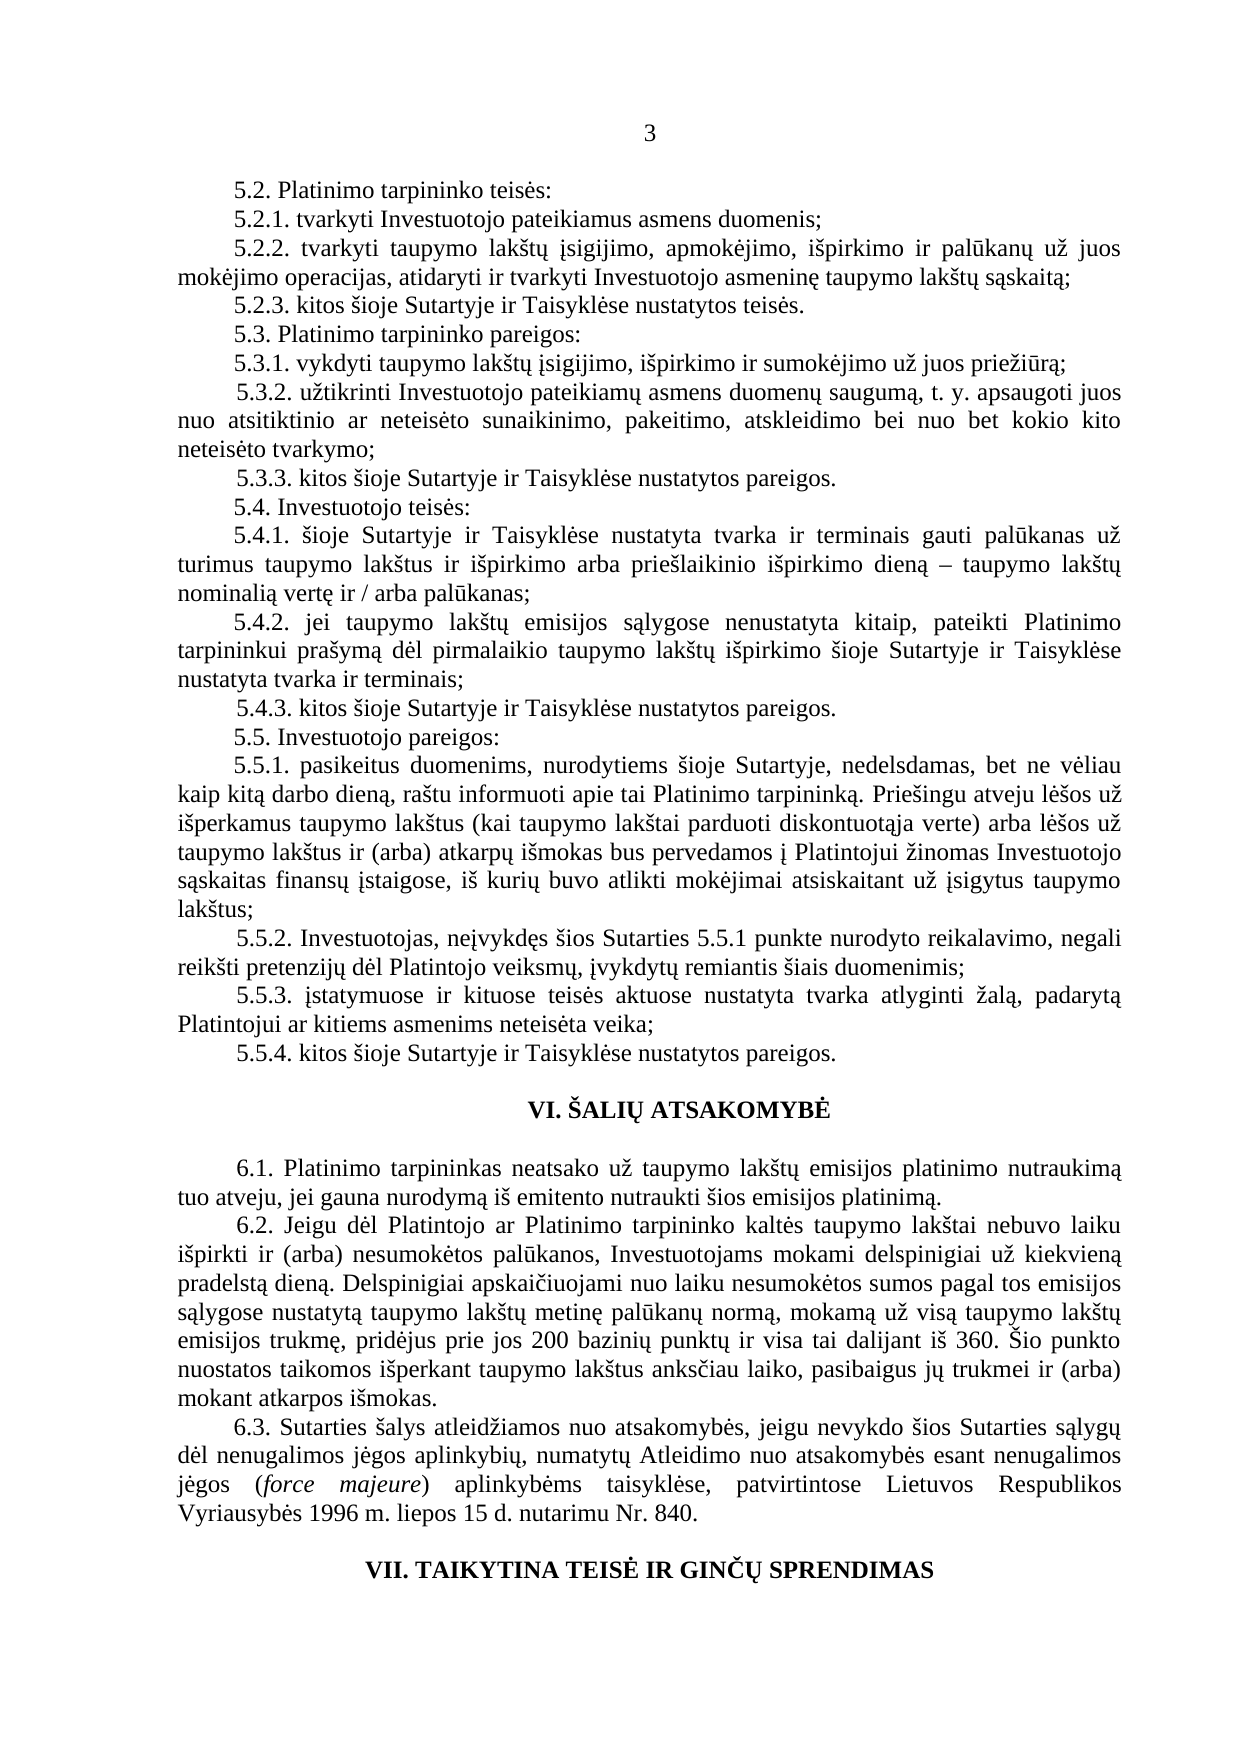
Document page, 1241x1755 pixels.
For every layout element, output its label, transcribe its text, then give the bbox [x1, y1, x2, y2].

text 5.3.2. užtikrinti Investuotojo pateikiamų asmens duomenų saugumą, t. y. apsaugoti juos nuo atsitiktinio ar neteisėto sunaikinimo, pakeitimo, atskleidimo bei nuo bet kokio kito neteisėto tvarkymo; [177, 377, 1122, 463]
text 5.3.1. vykdyti taupymo lakštų įsigijimo, išpirkimo ir sumokėjimo už juos priežiūrą; [177, 348, 1122, 377]
text 5.5.2. Investuotojas, neįvykdęs šios Sutarties 5.5.1 punkte nurodyto reikalavimo, negali reikšti pretenzijų dėl Platintojo veiksmų, įvykdytų remiantis šiais duomenimis; [177, 923, 1122, 981]
text VI. ŠALIŲ ATSAKOMYBĖ [177, 1096, 1122, 1124]
text 5.4.2. jei taupymo lakštų emisijos sąlygose nenustatyta kitaip, pateikti Platinimo tarpininkui prašymą dėl pirmalaikio taupymo lakštų išpirkimo šioje Sutartyje ir Taisyklėse nustatyta tvarka ir terminais; [177, 607, 1122, 693]
text 5.5.3. įstatymuose ir kituose teisės aktuose nustatyta tvarka atlyginti žalą, padarytą Platintojui ar kitiems asmenims neteisėta veika; [177, 981, 1122, 1038]
text 5.2. Platinimo tarpininko teisės: [177, 176, 1122, 204]
text 5.2.1. tvarkyti Investuotojo pateikiamus asmens duomenis; [177, 204, 1122, 233]
text 6.3. Sutarties šalys atleidžiamos nuo atsakomybės, jeigu nevykdo šios Sutarties sąlygų dėl nenugalimos jėgos aplinkybių, numatytų Atleidimo nuo atsakomybės esant nenugalimos jėgos (force majeure) aplinkybėms taisyklėse, patvirtintose Lietuvos Respublikos Vyriausybės 1996 m. liepos 15 d. nutarimu Nr. 840. [177, 1412, 1122, 1527]
text 5.5. Investuotojo pareigos: [177, 722, 1122, 751]
text 5.2.3. kitos šioje Sutartyje ir Taisyklėse nustatytos teisės. [177, 291, 1122, 319]
text 6.2. Jeigu dėl Platintojo ar Platinimo tarpininko kaltės taupymo lakštai nebuvo laiku išpirkti ir (arba) nesumokėtos palūkanos, Investuotojams mokami delspinigiai už kiekvieną pradelstą dieną. Delspinigiai apskaičiuojami nuo laiku nesumokėtos sumos pagal tos emisijos sąlygose nustatytą taupymo lakštų metinę palūkanų normą, mokamą už visą taupymo lakštų emisijos trukmę, pridėjus prie jos 200 bazinių punktų ir visa tai dalijant iš 360. Šio punkto nuostatos taikomos išperkant taupymo lakštus anksčiau laiko, pasibaigus jų trukmei ir (arba) mokant atkarpos išmokas. [177, 1211, 1122, 1412]
text 5.2.2. tvarkyti taupymo lakštų įsigijimo, apmokėjimo, išpirkimo ir palūkanų už juos mokėjimo operacijas, atidaryti ir tvarkyti Investuotojo asmeninę taupymo lakštų sąskaitą; [177, 233, 1122, 291]
text VII. TAIKYTINA TEISĖ IR GINČŲ SPRENDIMAS [177, 1556, 1122, 1584]
text 5.4.3. kitos šioje Sutartyje ir Taisyklėse nustatytos pareigos. [177, 693, 1122, 722]
text 5.3.3. kitos šioje Sutartyje ir Taisyklėse nustatytos pareigos. [177, 463, 1122, 492]
text 5.3. Platinimo tarpininko pareigos: [177, 319, 1122, 348]
text 5.4. Investuotojo teisės: [177, 492, 1122, 521]
text 5.4.1. šioje Sutartyje ir Taisyklėse nustatyta tvarka ir terminais gauti palūkanas už turimus taupymo lakštus ir išpirkimo arba priešlaikinio išpirkimo dieną – taupymo lakštų nominalią vertę ir / arba palūkanas; [177, 521, 1122, 607]
text 6.1. Platinimo tarpininkas neatsako už taupymo lakštų emisijos platinimo nutraukimą tuo atveju, jei gauna nurodymą iš emitento nutraukti šios emisijos platinimą. [177, 1153, 1122, 1211]
text 5.5.4. kitos šioje Sutartyje ir Taisyklėse nustatytos pareigos. [177, 1038, 1122, 1067]
text 5.5.1. pasikeitus duomenims, nurodytiems šioje Sutartyje, nedelsdamas, bet ne vėliau kaip kitą darbo dieną, raštu informuoti apie tai Platinimo tarpininką. Priešingu atveju lėšos už išperkamus taupymo lakštus (kai taupymo lakštai parduoti diskontuotąja verte) arba lėšos už taupymo lakštus ir (arba) atkarpų išmokas bus pervedamos į Platintojui žinomas Investuotojo sąskaitas finansų įstaigose, iš kurių buvo atlikti mokėjimai atsiskaitant už įsigytus taupymo lakštus; [177, 751, 1122, 923]
